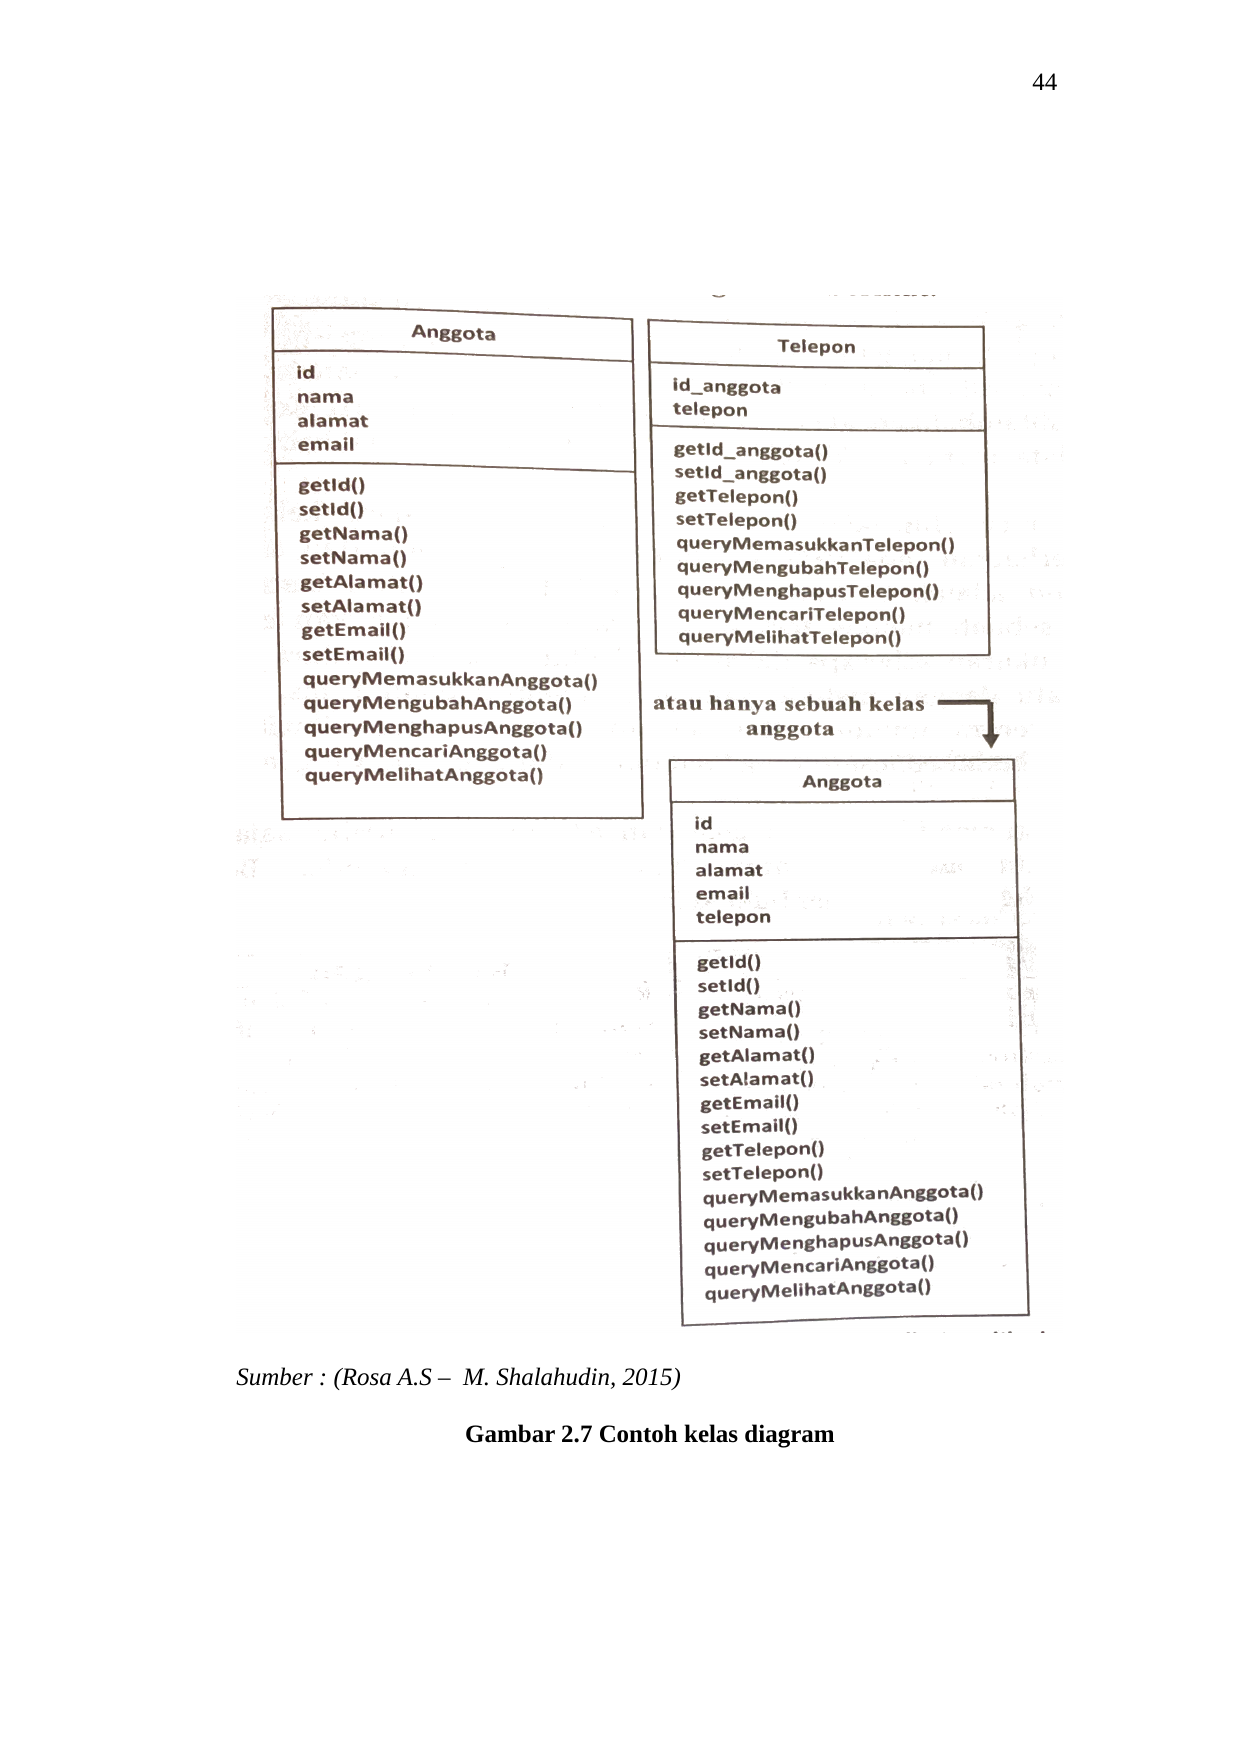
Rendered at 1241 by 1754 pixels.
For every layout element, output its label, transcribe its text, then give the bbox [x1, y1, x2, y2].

text Sumber : (Rosa A.S – M. Shalahudin, 2015) [236, 1362, 1063, 1390]
text Gambar 2.7 Contoh kelas diagram [236, 1419, 1063, 1448]
picture [236, 295, 1064, 1333]
